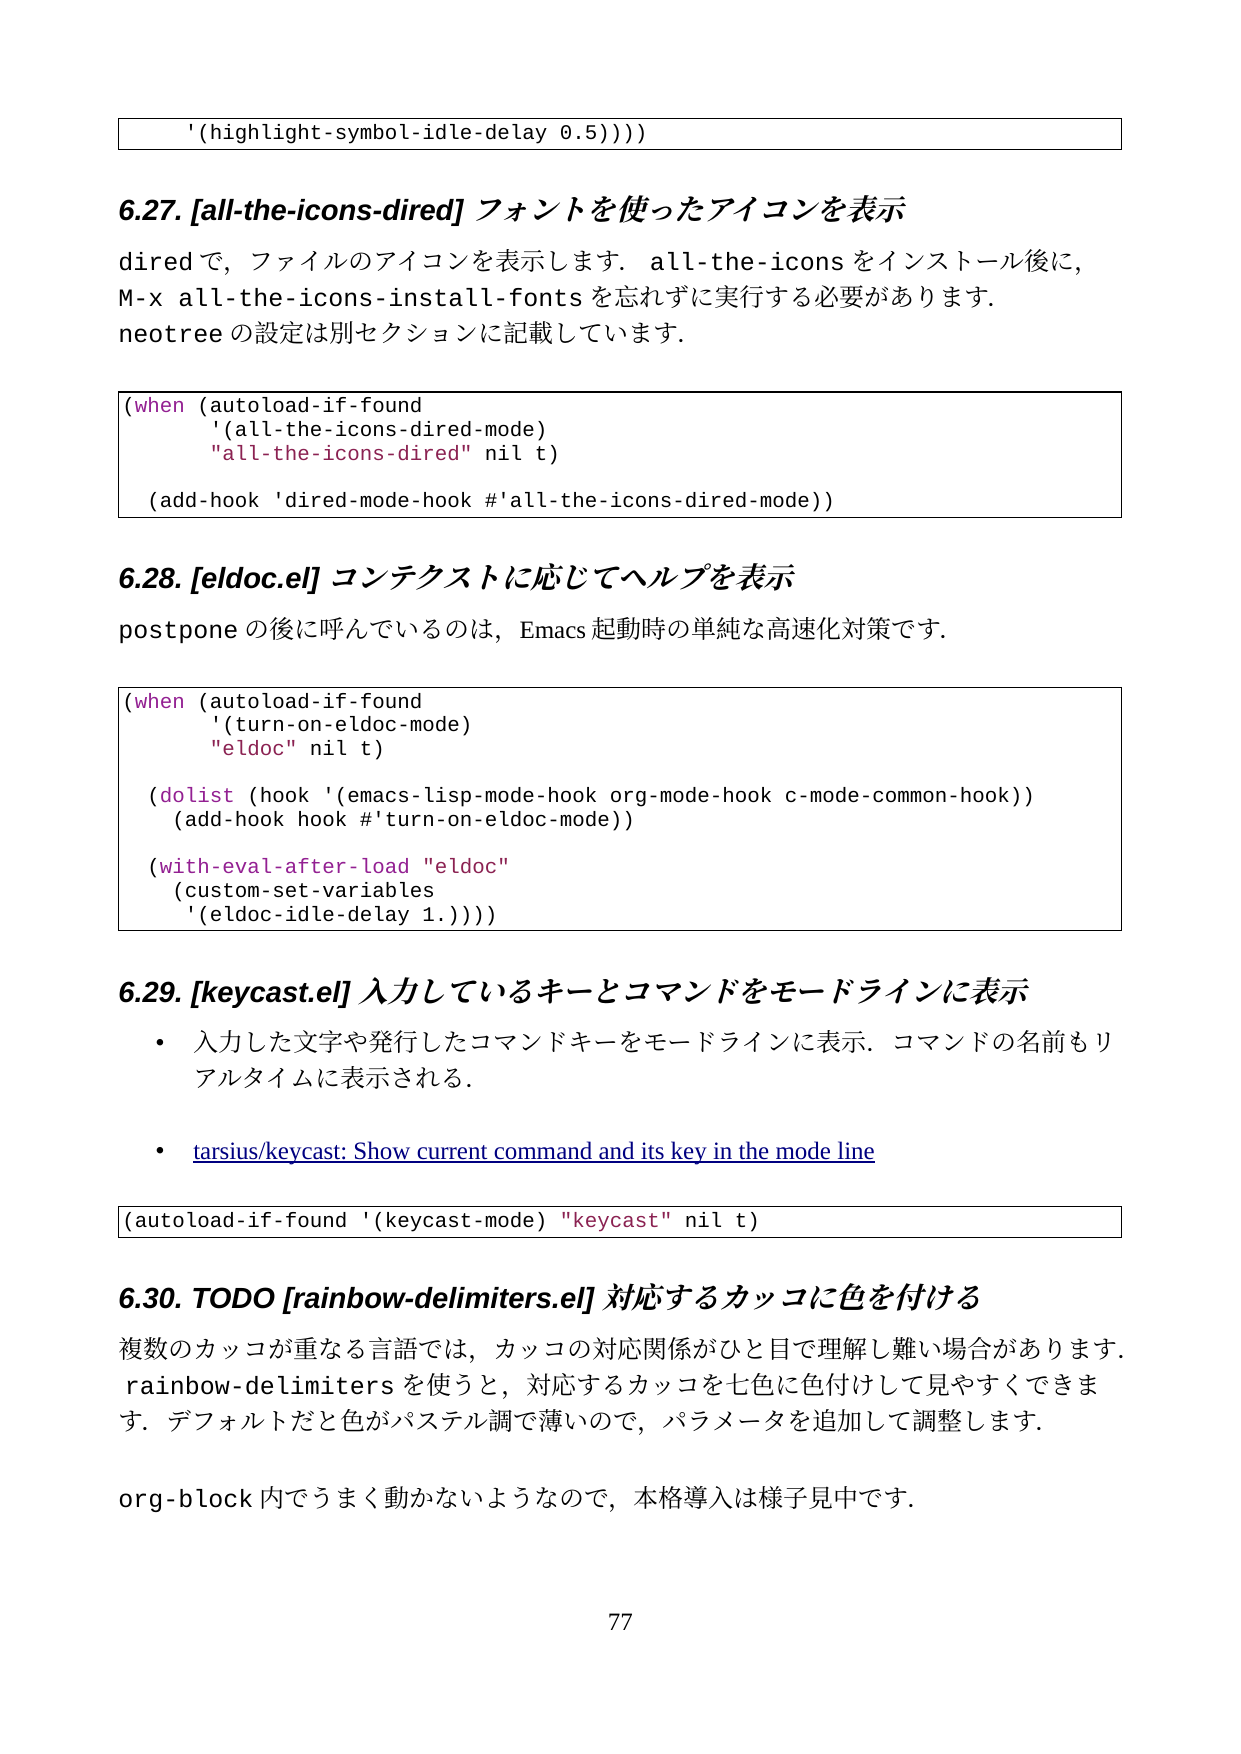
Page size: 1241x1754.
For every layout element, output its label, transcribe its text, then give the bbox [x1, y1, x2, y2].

text dired で，ファイルのアイコンを表示します． all-the-icons をインストール後に， M-x all-the-icons-install-fonts を忘れずに実行する必要があります． neotree の設定は別セクションに記載しています． [118, 241, 1122, 379]
list tarsius/keycast: Show current command and its key in the mode line [156, 1136, 1122, 1194]
text (when (autoload-if-found [119, 393, 1121, 415]
text '(all-the-icons-dired-mode) [119, 415, 1121, 439]
text (autoload-if-found '(keycast-mode) "keycast" nil t) [119, 1207, 1121, 1237]
text "all-the-icons-dired" nil t) [119, 439, 1121, 462]
text postpone の後に呼んでいるのは，Emacs起動時の単純な高速化対策です． [118, 609, 1122, 674]
text (add-hook 'dired-mode-hook #'all-the-icons-dired-mode)) [119, 486, 1121, 517]
text (add-hook hook #'turn-on-eldoc-mode)) [119, 805, 1121, 829]
text '(turn-on-eldoc-mode) [119, 711, 1121, 734]
text '(eldoc-idle-delay 1.)))) [119, 900, 1121, 930]
text (when (autoload-if-found [119, 688, 1121, 711]
list 入力した文字や発行したコマンドキーをモードラインに表示．コマンドの名前もリアルタイムに表示される． [156, 1023, 1122, 1124]
text (custom-set-variables [119, 876, 1121, 900]
text '(highlight-symbol-idle-delay 0.5)))) [119, 119, 1121, 149]
subtitle [keycast.el] 入力しているキーとコマンドをモードラインに表示 [118, 969, 1122, 1011]
subtitle [all-the-icons-dired] フォントを使ったアイコンを表示 [118, 187, 1122, 229]
text org-block 内でうまく動かないようなので，本格導入は様子見中です． [118, 1479, 1122, 1544]
subtitle [eldoc.el] コンテクストに応じてヘルプを表示 [118, 555, 1122, 597]
text "eldoc" nil t) [119, 734, 1121, 758]
text (dolist (hook '(emacs-lisp-mode-hook org-mode-hook c-mode-common-hook)) [119, 781, 1121, 805]
text 複数のカッコが重なる言語では，カッコの対応関係がひと目で理解し難い場合があります． rainbow-delimiters を使うと，対応するカッコを七色に色付けして見やすくできます．デフォルトだと色がパステル調で薄いので，パラメータを追加して調整します． [118, 1329, 1122, 1466]
subtitle TODO [rainbow-delimiters.el] 対応するカッコに色を付ける [118, 1275, 1122, 1317]
text (with-eval-after-load "eldoc" [119, 852, 1121, 876]
